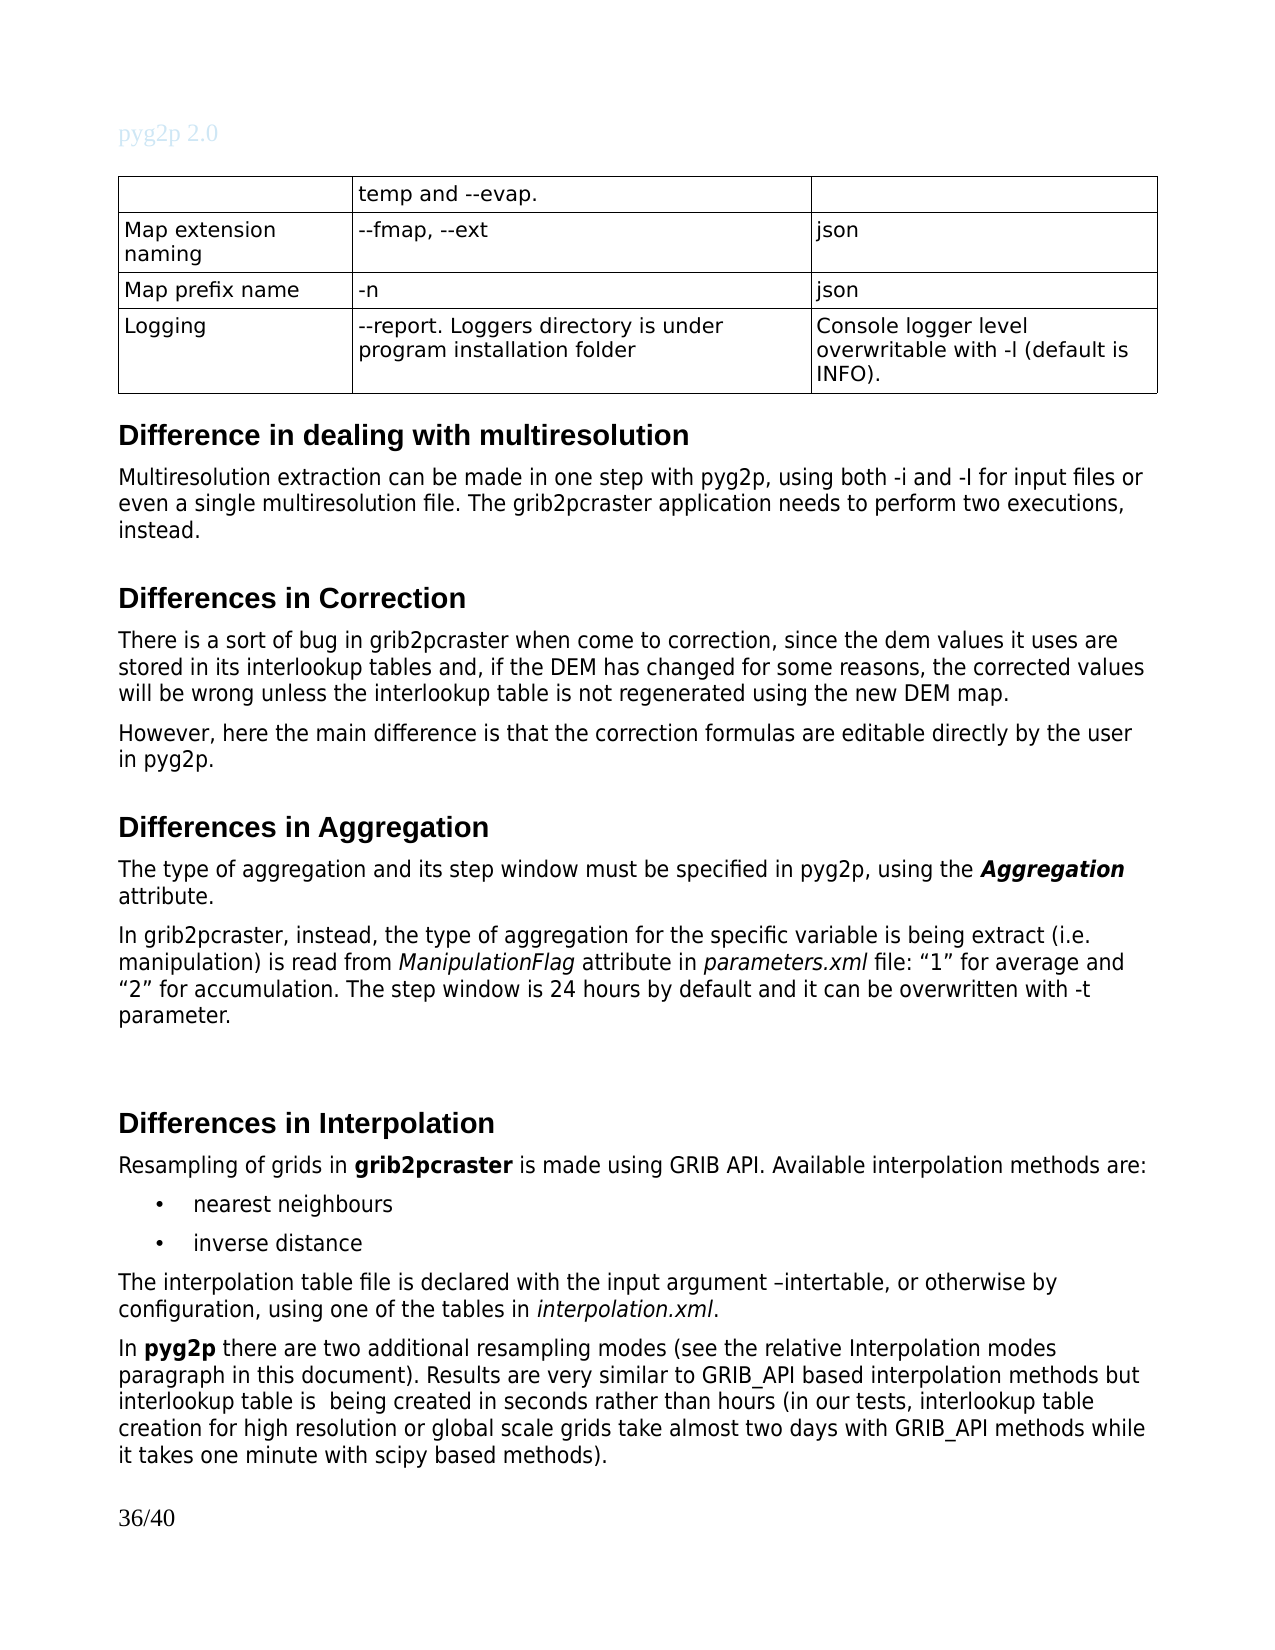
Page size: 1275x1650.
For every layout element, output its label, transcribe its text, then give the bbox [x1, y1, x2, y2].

table_cell -n [353, 273, 811, 308]
list inverse distance [156, 1230, 1157, 1257]
table_cell --temp and --evap. [353, 177, 811, 212]
table_cell json [812, 213, 1157, 272]
subtitle Differences in Aggregation [118, 811, 1157, 844]
table_cell --report. Loggers directory is under program installation folder [353, 309, 811, 392]
table_cell Console logger level overwritable with -l (default is INFO). [812, 309, 1157, 392]
text In pyg2p there are two additional resampling modes (see the relative Interpolation modes paragraph in this document). Results are very similar to GRIB_API based interpolation methods but interlookup table is being created in seconds rather than hours (in our tests, interlookup table creation for high resolution or global scale grids take almost two days with GRIB_API methods while it takes one minute with scipy based methods). [118, 1335, 1157, 1468]
table_cell [119, 177, 352, 212]
subtitle Differences in Interpolation [118, 1106, 1157, 1139]
subtitle Differences in Correction [118, 581, 1157, 615]
text Resampling of grids in grib2pcraster is made using GRIB API. Available interpolation methods are: [118, 1152, 1157, 1178]
table_cell Logging [119, 309, 352, 392]
subtitle Difference in dealing with multiresolution [118, 418, 1157, 451]
text However, here the main difference is that the correction formulas are editable directly by the user in pyg2p. [118, 720, 1157, 773]
text Multiresolution extraction can be made in one step with pyg2p, using both -i and -I for input files or even a single multiresolution file. The grib2pcraster application needs to perform two executions, instead. [118, 464, 1157, 544]
table_cell Map prefix name [119, 273, 352, 308]
table_cell json [812, 273, 1157, 308]
list nearest neighbours [156, 1191, 1157, 1218]
text There is a sort of bug in grib2pcraster when come to correction, since the dem values it uses are stored in its interlookup tables and, if the DEM has changed for some reasons, the corrected values will be wrong unless the interlookup table is not regenerated using the new DEM map. [118, 627, 1157, 707]
text The interpolation table file is declared with the input argument –intertable, or otherwise by configuration, using one of the tables in interpolation.xml. [118, 1269, 1157, 1323]
text In grib2pcraster, instead, the type of aggregation for the specific variable is being extract (i.e. manipulation) is read from ManipulationFlag attribute in parameters.xml file: “1” for average and “2” for accumulation. The step window is 24 hours by default and it can be overwritten with -t parameter. [118, 922, 1157, 1029]
table_cell [812, 177, 1157, 212]
table_cell Map extension naming [119, 213, 352, 272]
table_cell --fmap, --ext [353, 213, 811, 272]
text The type of aggregation and its step window must be specified in pyg2p, using the Aggregation attribute. [118, 857, 1157, 910]
